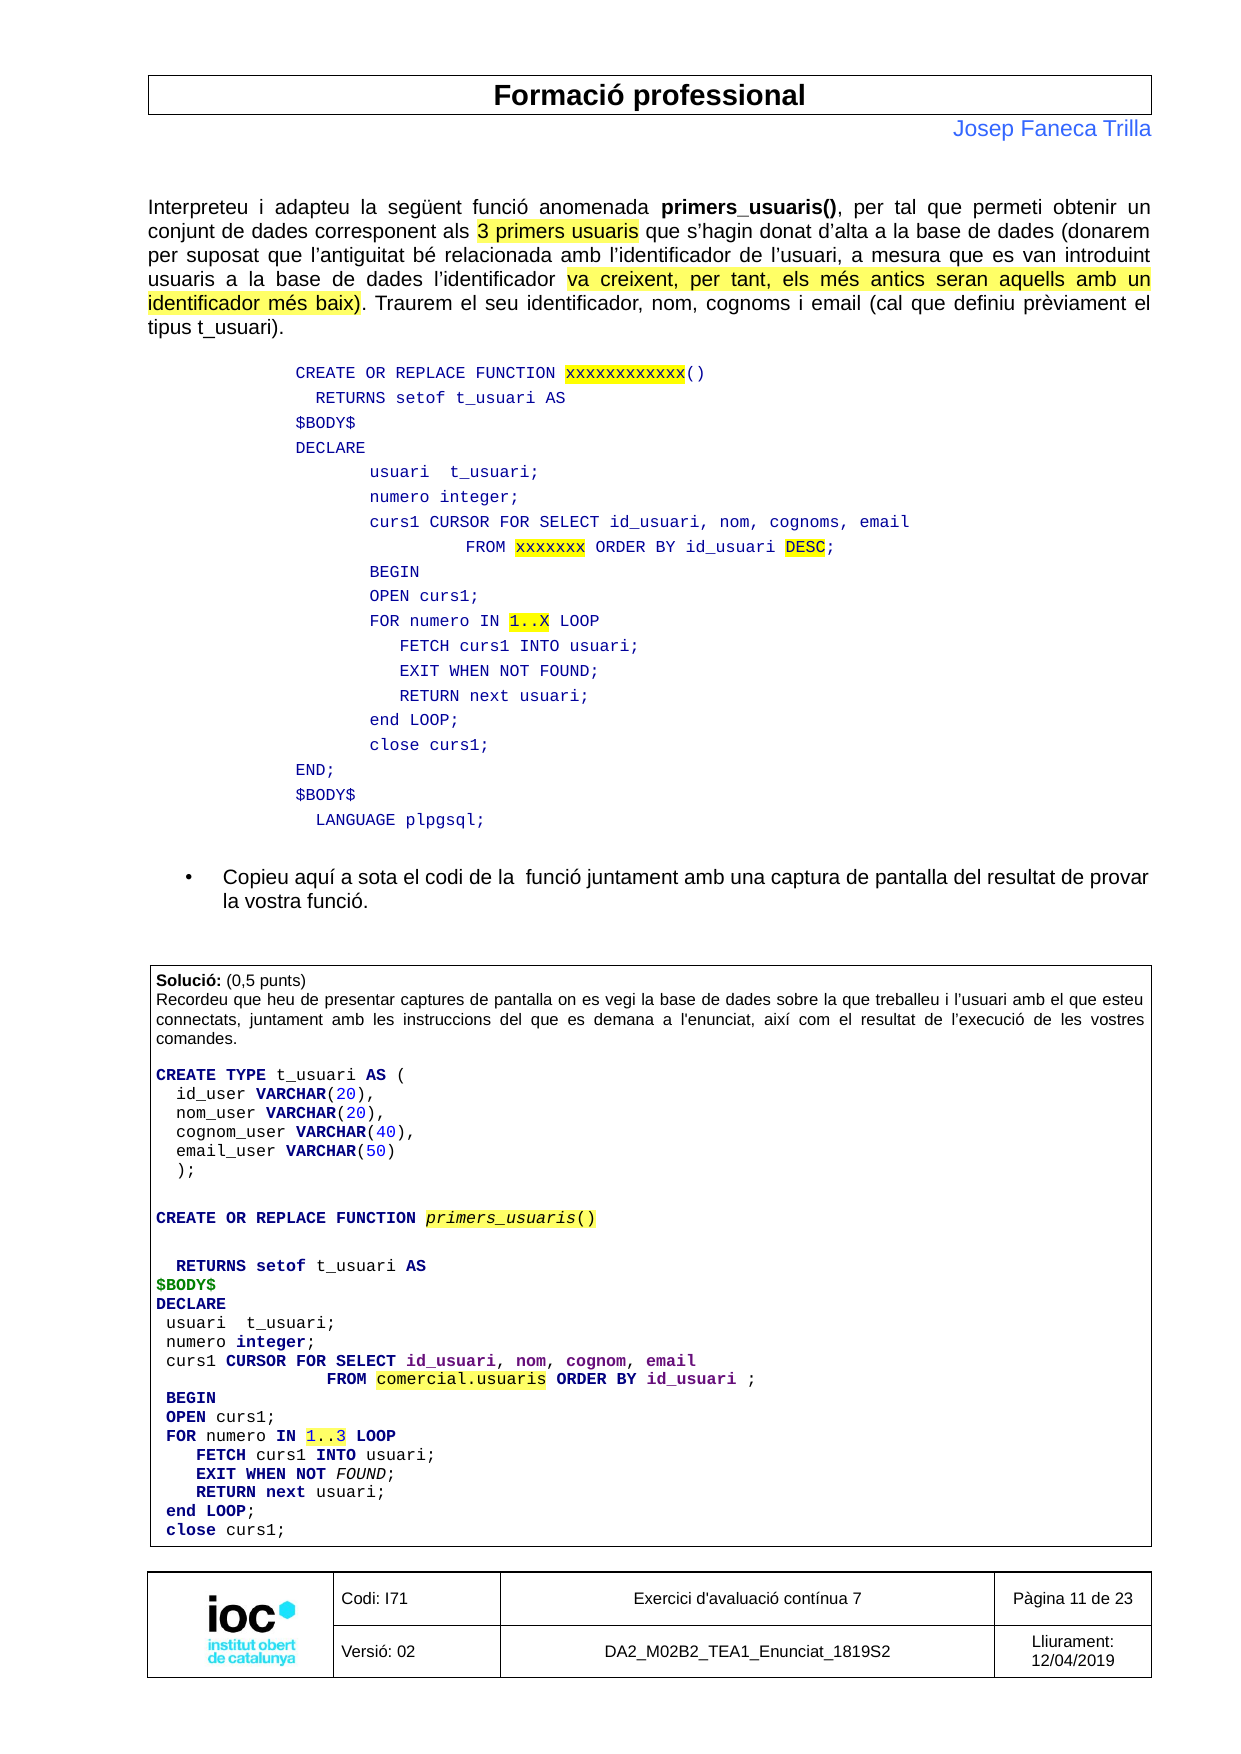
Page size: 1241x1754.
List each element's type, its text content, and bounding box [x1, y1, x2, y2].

text END; [295, 762, 1151, 780]
text EXIT WHEN NOT FOUND; [295, 662, 1151, 681]
picture [195, 1581, 309, 1677]
text $BODY$ [295, 786, 1151, 805]
text LANGUAGE plpgsql; [295, 811, 1151, 830]
text CREATE OR REPLACE FUNCTION xxxxxxxxxxxx() [295, 365, 1151, 384]
text $BODY$ [295, 414, 1151, 433]
text close curs1; [295, 737, 1151, 756]
text numero integer; [295, 489, 1151, 508]
text DECLARE [295, 439, 1151, 458]
table_header Solució: (0,5 punts) Recordeu que heu de presentar captures de pantalla on es vegi la base de dades sobre la que treballeu i l’usuari amb el que esteu connectats, juntament amb les instruccions del que es demana a l'enunciat, així com el resultat de l’execució de les vostres comandes. CREATE TYPE t_usuari AS ( id_user VARCHAR(20), nom_user VARCHAR(20), cognom_user VARCHAR(40), email_user VARCHAR(50) ); CREATE OR REPLACE FUNCTION primers_usuaris() RETURNS setof t_usuari AS $BODY$ DECLARE usuari t_usuari; numero integer; curs1 CURSOR FOR SELECT id_usuari, nom, cognom, email FROM comercial.usuaris ORDER BY id_usuari ; BEGIN OPEN curs1; FOR numero IN 1..3 LOOP FETCH curs1 INTO usuari; EXIT WHEN NOT FOUND; RETURN next usuari; end LOOP; close curs1; [151, 966, 1151, 1546]
text RETURNS setof t_usuari AS [295, 390, 1151, 408]
text BEGIN [295, 563, 1151, 582]
text FROM xxxxxxx ORDER BY id_usuari DESC; [295, 538, 1151, 557]
text RETURN next usuari; [295, 687, 1151, 706]
list Interpreteu i adapteu la següent funció anomenada primers_usuaris(), per tal que permeti obtenir un conjunt de dades corresponent als 3 primers usuaris que s’hagin donat d’alta a la base de dades (donarem per suposat que l’antiguitat bé relacionada amb l’identificador de l’usuari, a mesura que es van introduint usuaris a la base de dades l’identificador va creixent, per tant, els més antics seran aquells amb un identificador més baix). Traurem el seu identificador, nom, cognoms i email (cal que definiu prèviament el tipus t_usuari). [148, 195, 1151, 339]
text OPEN curs1; [295, 588, 1151, 607]
list Copieu aquí a sota el codi de la funció juntament amb una captura de pantalla del resultat de provar la vostra funció. [185, 864, 1151, 913]
text FOR numero IN 1..X LOOP [295, 613, 1151, 632]
text curs1 CURSOR FOR SELECT id_usuari, nom, cognoms, email [295, 514, 1151, 532]
text FETCH curs1 INTO usuari; [295, 638, 1151, 656]
text end LOOP; [295, 712, 1151, 731]
text usuari t_usuari; [295, 464, 1151, 483]
